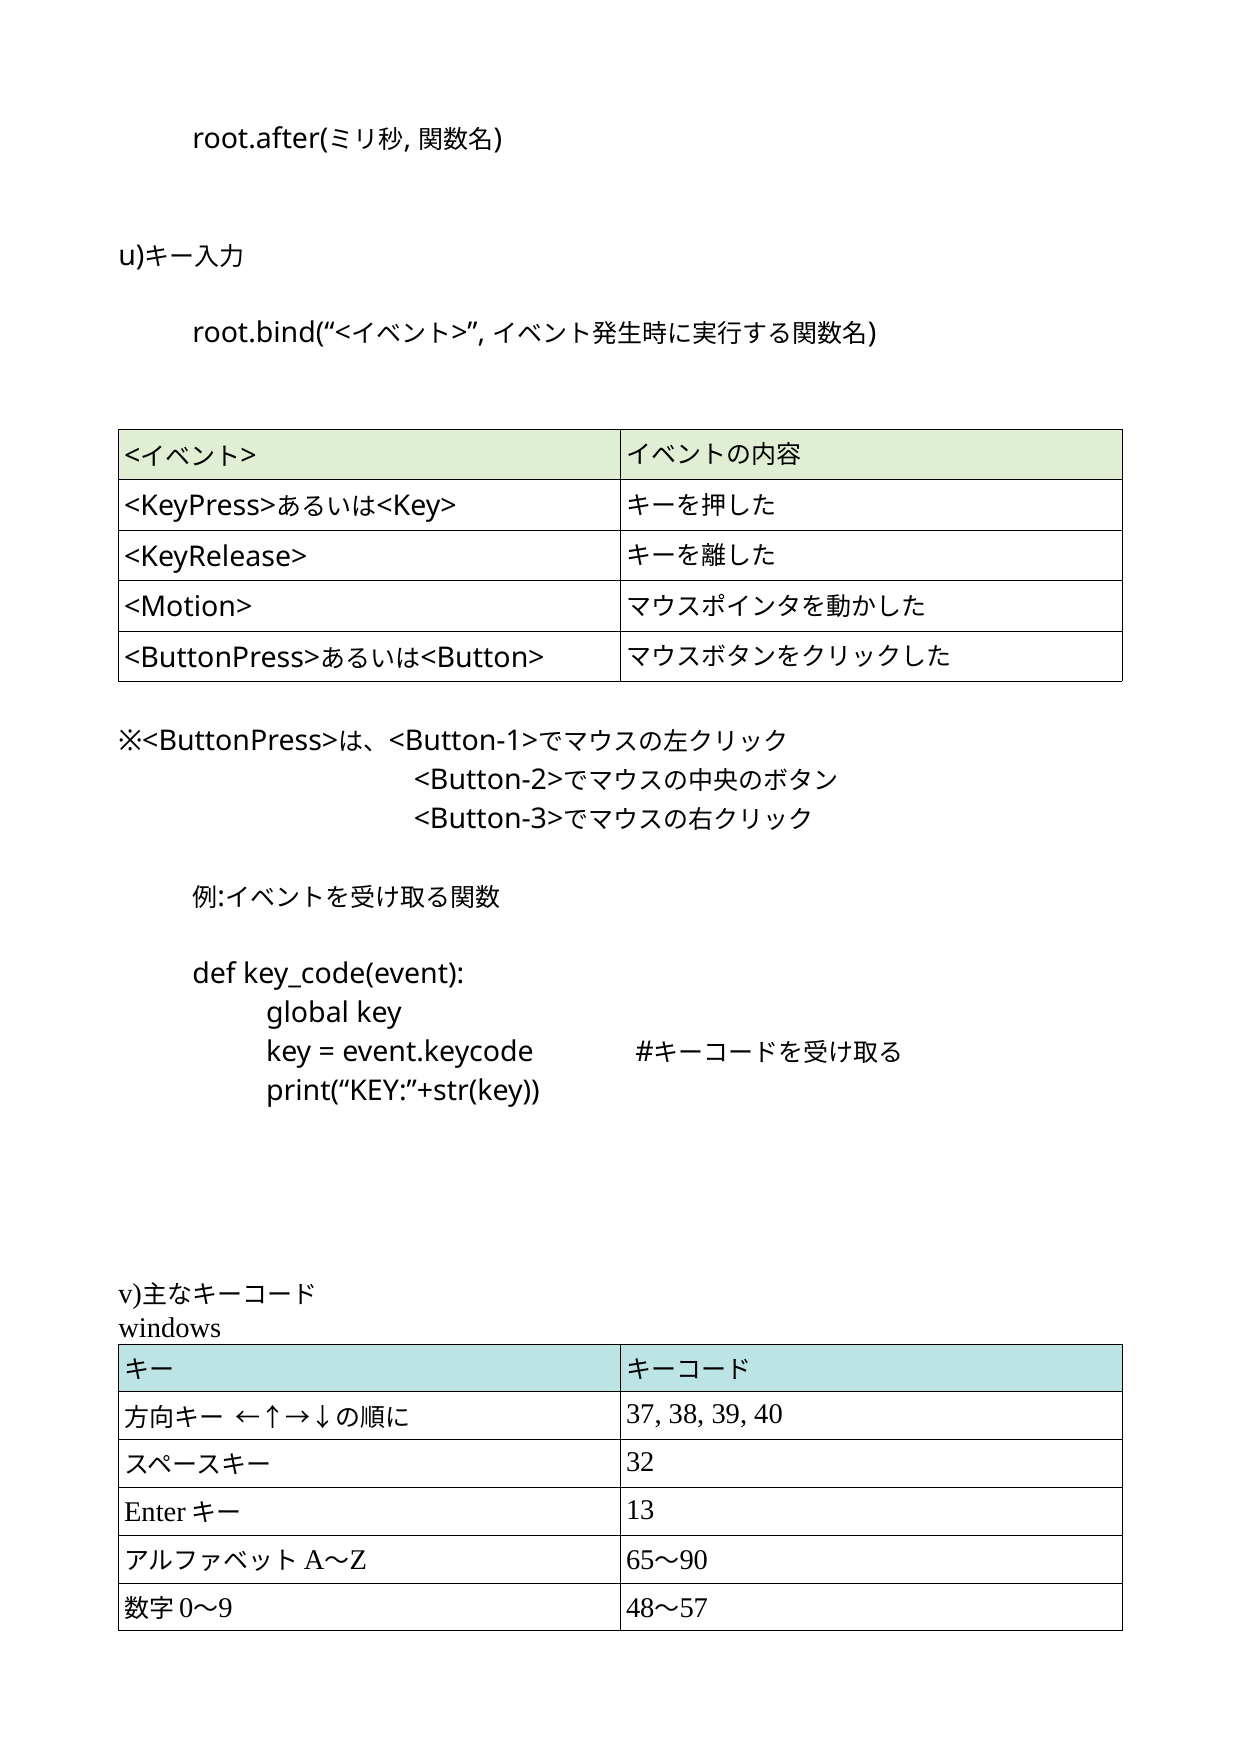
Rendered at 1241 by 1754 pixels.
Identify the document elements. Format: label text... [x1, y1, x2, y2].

text root.bind(“<イベント>”, イベント発生時に実行する関数名) [118, 312, 1122, 351]
table_cell <Motion> [119, 581, 620, 631]
table_cell キーを押した [621, 480, 1122, 530]
text root.after(ミリ秒, 関数名) [118, 118, 1122, 157]
table_cell スペースキー [119, 1440, 620, 1487]
table_header <イベント> [119, 430, 620, 479]
text key = event.keycode #キーコードを受け取る [118, 1031, 1122, 1070]
text 例:イベントを受け取る関数 [118, 875, 1122, 914]
table_cell 13 [621, 1488, 1122, 1535]
table_cell 数字0〜9 [119, 1584, 620, 1630]
table_cell Enterキー [119, 1488, 620, 1535]
table_cell 37, 38, 39, 40 [621, 1392, 1122, 1439]
text <Button-2>でマウスの中央のボタン [118, 759, 1122, 798]
text ※<ButtonPress>は、<Button-1>でマウスの左クリック [118, 720, 1122, 759]
table_cell <ButtonPress>あるいは<Button> [119, 632, 620, 681]
text <Button-3>でマウスの右クリック [118, 798, 1122, 837]
table_cell アルファベットA〜Z [119, 1536, 620, 1582]
table_header イベントの内容 [621, 430, 1122, 479]
table_cell 48〜57 [621, 1584, 1122, 1630]
table_header キーコード [621, 1345, 1122, 1391]
text windows [118, 1311, 1122, 1343]
table_header キー [119, 1345, 620, 1391]
text print(“KEY:”+str(key)) [118, 1070, 1122, 1108]
table_cell 65〜90 [621, 1536, 1122, 1582]
table_cell <KeyRelease> [119, 531, 620, 580]
table_cell 32 [621, 1440, 1122, 1487]
table_cell マウスボタンをクリックした [621, 632, 1122, 681]
text global key [118, 992, 1122, 1031]
text v)主なキーコード [118, 1274, 1122, 1311]
text def key_code(event): [118, 953, 1122, 992]
table_cell マウスポインタを動かした [621, 581, 1122, 631]
table_cell キーを離した [621, 531, 1122, 580]
text u)キー入力 [118, 235, 1122, 273]
table_cell 方向キー ←↑→↓の順に [119, 1392, 620, 1439]
table_cell <KeyPress>あるいは<Key> [119, 480, 620, 530]
